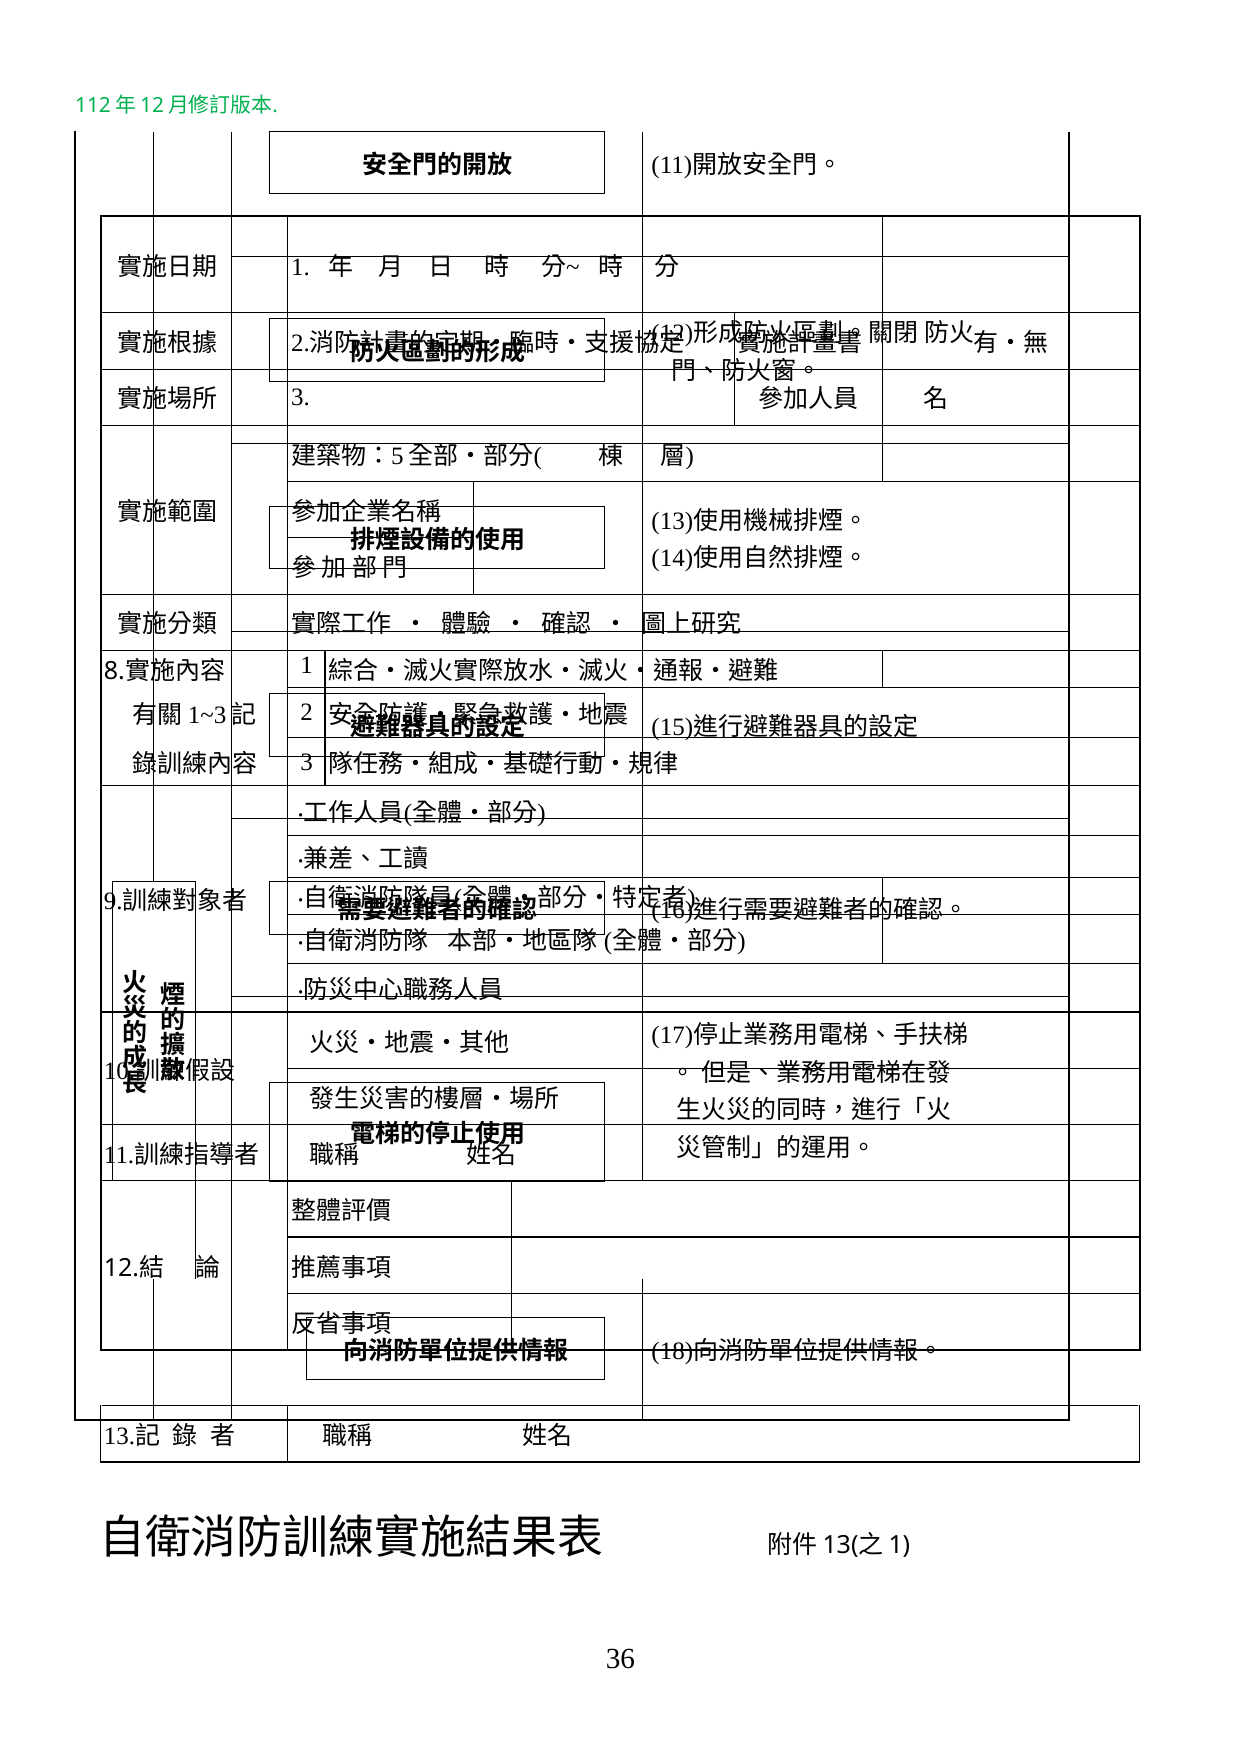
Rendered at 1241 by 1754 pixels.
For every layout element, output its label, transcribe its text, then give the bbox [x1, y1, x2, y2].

table_cell [1070, 131, 1079, 193]
table_cell [102, 1181, 287, 1236]
table_cell 職稱 姓名 [288, 1125, 1139, 1180]
table_cell [195, 131, 231, 193]
table_cell 8.實施內容 [102, 651, 287, 687]
table_cell 實施範圍 [102, 426, 287, 593]
table_cell [76, 1379, 101, 1419]
table_cell 職稱 姓名 [288, 1405, 1139, 1461]
table_cell 13.記 錄 者 [101, 1405, 287, 1461]
table_cell [605, 131, 642, 193]
table_cell [288, 1351, 771, 1405]
table_cell 參加人員 [735, 370, 882, 425]
table_cell [213, 1351, 288, 1405]
table_cell ‧自衛消防隊 本部‧地區隊 (全體‧部分) [288, 915, 882, 962]
table_cell 名 [883, 370, 1139, 425]
table_cell [76, 381, 100, 443]
text 自衛消防訓練實施結果表 附件13(之1) [75, 1496, 1165, 1571]
table_cell 綜合‧滅火實際放水‧滅火‧通報‧避難 [326, 651, 882, 687]
table_cell [154, 131, 195, 215]
table_cell [76, 1279, 100, 1317]
table_cell [102, 1293, 287, 1349]
table_cell 參 加 部 門 [288, 538, 473, 593]
table_cell [76, 631, 100, 693]
table_header [883, 217, 1139, 312]
table_cell 整體評價 [288, 1181, 511, 1236]
table_cell 有‧無 [883, 313, 1139, 368]
table_cell [101, 1351, 213, 1405]
table_cell [76, 1230, 100, 1279]
table_cell [76, 506, 100, 568]
table_cell 12.結 論 [102, 1236, 287, 1293]
table_cell [883, 915, 1139, 962]
table_cell (11)開放安全門。 [643, 131, 1069, 193]
table_cell 3. [288, 370, 734, 425]
table_cell [76, 1317, 101, 1379]
table_cell 實施場所 [102, 370, 287, 425]
table_cell [76, 443, 100, 506]
table_cell [76, 193, 112, 256]
table_cell [1070, 193, 1079, 215]
table_cell 1 [288, 651, 324, 687]
table_cell [76, 996, 100, 1082]
table_cell [512, 1294, 1139, 1349]
table_cell [76, 818, 100, 881]
table_cell [112, 131, 153, 215]
table_cell 2.消防計畫的定期‧臨時‧支援協定 [288, 313, 734, 368]
table_cell ‧工作人員(全體‧部分) [288, 786, 1139, 835]
table_cell 發生災害的樓層‧場所 [288, 1069, 1139, 1124]
table_cell [76, 1082, 100, 1181]
table_cell 安全防護‧緊急救護‧地震 [326, 688, 1139, 737]
table_cell 建築物：5全部‧部分( 棟 層) [288, 426, 882, 481]
table_cell [76, 756, 100, 818]
table_cell 錄訓練內容 [102, 737, 287, 785]
table_cell [512, 1238, 1139, 1293]
table_cell [883, 878, 1139, 914]
table_cell 11.訓練指導者 [102, 1125, 287, 1180]
table_cell [270, 194, 605, 215]
table_cell ‧自衛消防隊員(全體‧部分‧特定者) [288, 878, 882, 914]
table_header 實施日期 [102, 217, 287, 312]
table_cell 3 [288, 738, 324, 785]
table_cell [474, 482, 1139, 593]
table_cell [891, 426, 1139, 481]
table_cell [883, 651, 1139, 687]
table_header 1. 年 月 日 時 分~ 時 分 [288, 217, 882, 312]
table_cell [76, 131, 112, 193]
table_cell [76, 318, 100, 381]
table_cell 推薦事項 [288, 1238, 511, 1293]
table_cell 2 [288, 688, 324, 737]
table_cell ‧兼差、工讀 [288, 836, 1139, 877]
table_cell ‧防災中心職務人員 [288, 964, 1139, 1011]
table_cell [76, 934, 100, 996]
table_cell [76, 693, 100, 756]
table_cell 安全門的開放 [270, 132, 604, 193]
table_cell 9.訓練對象者 [102, 786, 287, 1011]
table_cell 火災‧地震‧其他 [288, 1013, 1139, 1068]
table_cell 10.訓練假設 [102, 1013, 287, 1124]
table_cell [994, 1351, 1139, 1405]
table_cell [771, 1351, 883, 1405]
table_cell 有關1~3記 [102, 687, 287, 737]
table_cell 實際工作 ‧ 體驗 ‧ 確認 ‧ 圖上研究 [288, 595, 1139, 650]
table_cell [883, 426, 891, 481]
table_cell [232, 193, 269, 215]
table_cell [195, 193, 231, 215]
table_cell 隊任務‧組成‧基礎行動‧規律 [326, 738, 1139, 785]
table_cell [883, 1351, 994, 1405]
table_cell 實施計畫書 [735, 313, 882, 368]
table_cell [76, 568, 100, 631]
table_cell 實施根據 [102, 313, 287, 368]
table_cell [76, 1181, 100, 1230]
table_cell [76, 256, 100, 318]
table_cell [232, 131, 269, 193]
table_cell 實施分類 [102, 595, 287, 650]
table_cell [643, 193, 1068, 215]
table_cell [76, 881, 100, 934]
table_cell 參加企業名稱 [288, 482, 473, 537]
table_cell [605, 193, 642, 215]
table_cell 反省事項 [288, 1294, 511, 1349]
table_cell [512, 1181, 1139, 1236]
